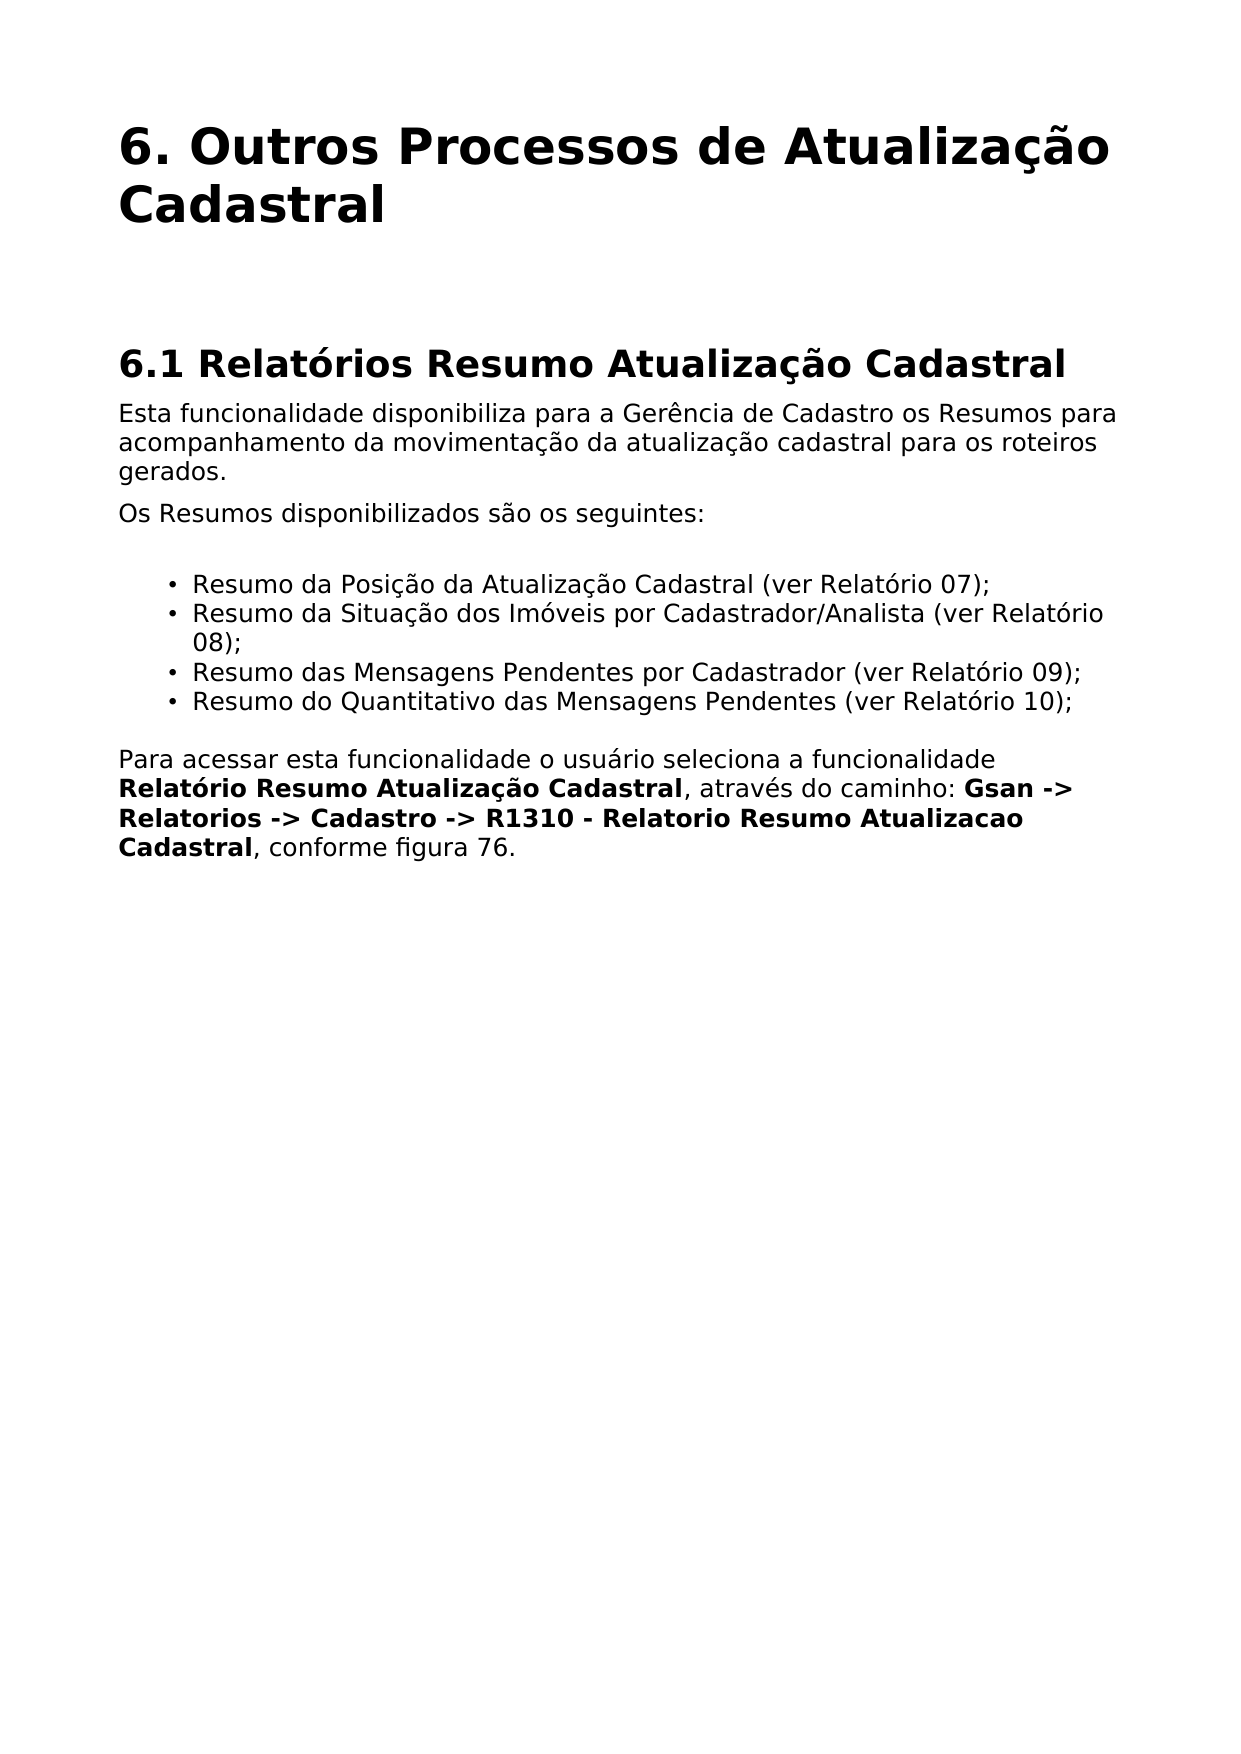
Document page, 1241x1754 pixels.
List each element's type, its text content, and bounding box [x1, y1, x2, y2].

subtitle 6.1 Relatórios Resumo Atualização Cadastral [118, 343, 1122, 387]
list Resumo da Posição da Atualização Cadastral (ver Relatório 07); [177, 570, 1122, 599]
subtitle 6. Outros Processos de Atualização Cadastral [118, 118, 1122, 234]
text Esta funcionalidade disponibiliza para a Gerência de Cadastro os Resumos para acompanhamento da movimentação da atualização cadastral para os roteiros gerados. [118, 399, 1122, 487]
list Resumo das Mensagens Pendentes por Cadastrador (ver Relatório 09); [177, 658, 1122, 687]
text Os Resumos disponibilizados são os seguintes: [118, 499, 1122, 528]
list Resumo do Quantitativo das Mensagens Pendentes (ver Relatório 10); [177, 687, 1122, 716]
text Para acessar esta funcionalidade o usuário seleciona a funcionalidade Relatório Resumo Atualização Cadastral, através do caminho: Gsan -> Relatorios -> Cadastro -> R1310 - Relatorio Resumo Atualizacao Cadastral, conforme figura 76. [118, 746, 1122, 862]
list Resumo da Situação dos Imóveis por Cadastrador/Analista (ver Relatório 08); [177, 599, 1122, 658]
